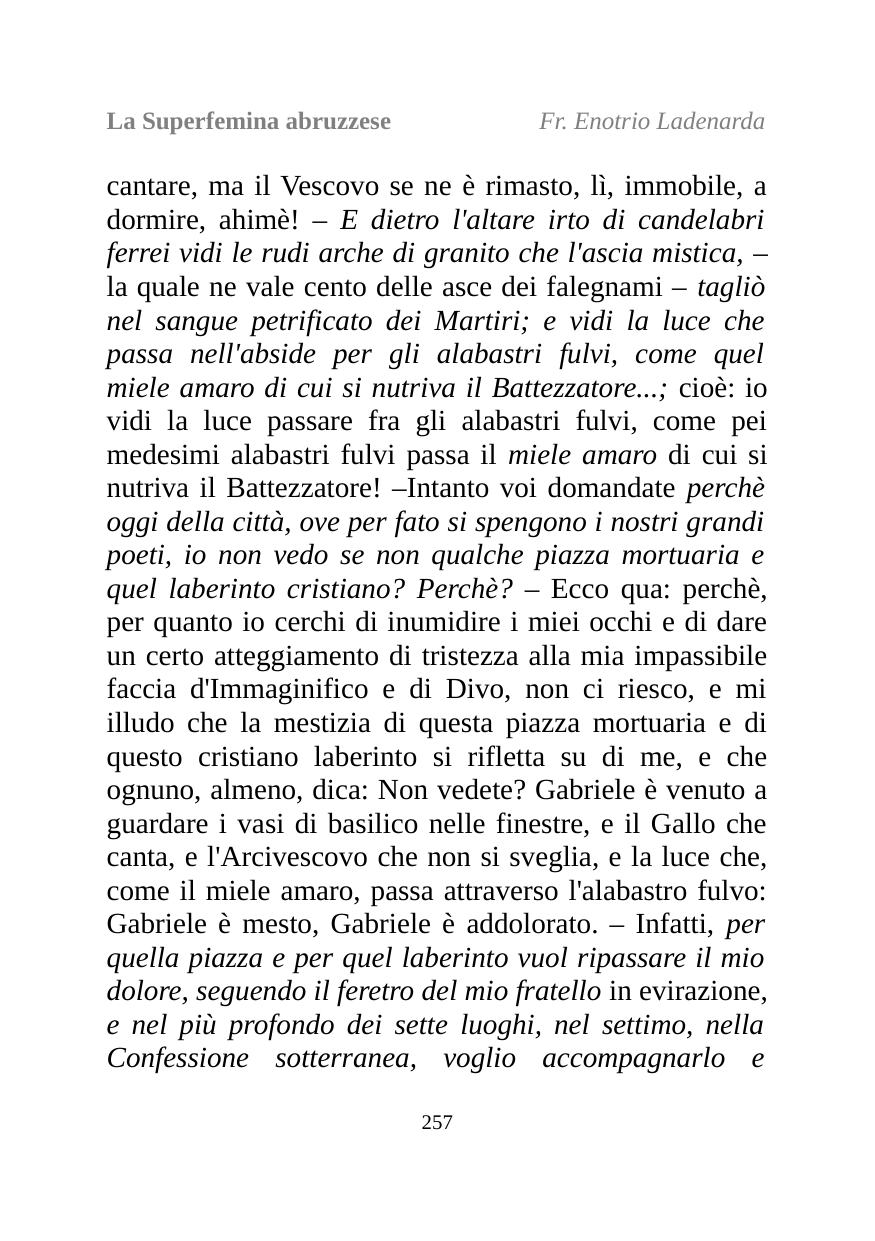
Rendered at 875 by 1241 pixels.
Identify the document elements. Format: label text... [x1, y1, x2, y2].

text cantare, ma il Vescovo se ne è rimasto, lì, immobile, a dormire, ahimè! – E dietro l'altare irto di candelabri ferrei vidi le rudi arche di granito che l'ascia mistica, – la quale ne vale cento delle asce dei falegnami – tagliò nel sangue petrificato dei Martiri; e vidi la luce che passa nell'abside per gli alabastri fulvi, come quel miele amaro di cui si nutriva il Battezzatore...; cioè: io vidi la luce passare fra gli alabastri fulvi, come pei medesimi alabastri fulvi passa il miele amaro di cui si nutriva il Battezzatore! –Intanto voi domandate perchè oggi della città, ove per fato si spengono i nostri grandi poeti, io non vedo se non qualche piazza mortuaria e quel laberinto cristiano? Perchè? – Ecco qua: perchè, per quanto io cerchi di inumidire i miei occhi e di dare un certo atteggiamento di tristezza alla mia impassibile faccia d'Immaginifico e di Divo, non ci riesco, e mi illudo che la mestizia di questa piazza mortuaria e di questo cristiano laberinto si rifletta su di me, e che ognuno, almeno, dica: Non vedete? Gabriele è venuto a guardare i vasi di basilico nelle finestre, e il Gallo che canta, e l'Arcivescovo che non si sveglia, e la luce che, come il miele amaro, passa attraverso l'alabastro fulvo: Gabriele è mesto, Gabriele è addolorato. – Infatti, per quella piazza e per quel laberinto vuol ripassare il mio dolore, seguendo il feretro del mio fratello in evirazione, e nel più profondo dei sette luoghi, nel settimo, nella Confessione sotterranea, voglio accompagnarlo e [106, 168, 768, 1074]
